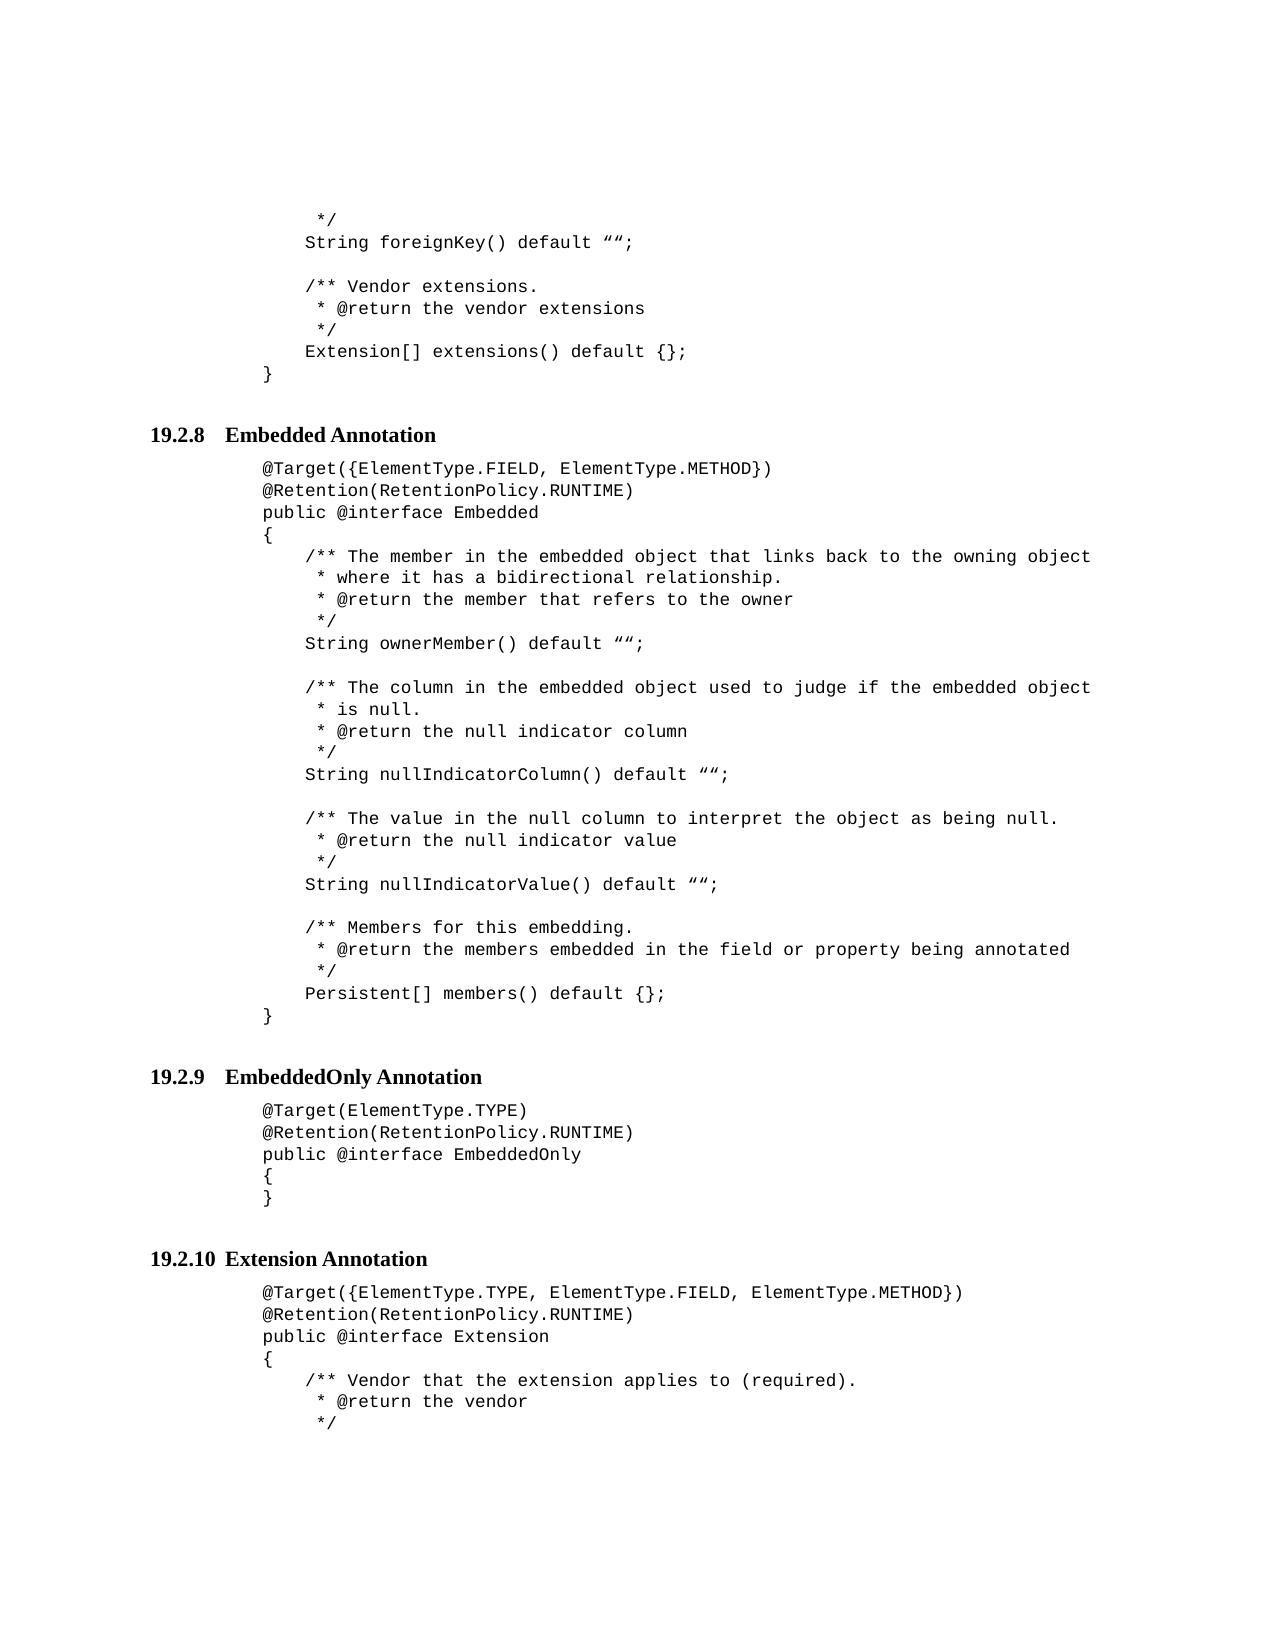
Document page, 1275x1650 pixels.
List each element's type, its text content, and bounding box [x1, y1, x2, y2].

subtitle EmbeddedOnly Annotation [150, 1063, 1125, 1089]
text */ [262, 961, 1125, 983]
text @Retention(RetentionPolicy.RUNTIME) [262, 480, 1125, 502]
text /** The member in the embedded object that links back to the owning object [262, 545, 1125, 567]
text String nullIndicatorColumn() default ““; [262, 764, 1125, 786]
subtitle Embedded Annotation [150, 421, 1125, 447]
text */ [262, 1413, 1125, 1435]
text @Target({ElementType.FIELD, ElementType.METHOD}) [262, 458, 1125, 480]
text public @interface EmbeddedOnly [262, 1143, 1125, 1165]
text /** Members for this embedding. [262, 917, 1125, 939]
text * @return the member that refers to the owner [262, 589, 1125, 611]
text { [262, 523, 1125, 545]
text * @return the vendor extensions [262, 297, 1125, 319]
text */ [262, 611, 1125, 633]
text */ [262, 319, 1125, 341]
text String nullIndicatorValue() default ““; [262, 873, 1125, 895]
text Extension[] extensions() default {}; [262, 341, 1125, 363]
text * @return the null indicator value [262, 830, 1125, 852]
text @Retention(RetentionPolicy.RUNTIME) [262, 1304, 1125, 1326]
text * @return the members embedded in the field or property being annotated [262, 939, 1125, 961]
text } [262, 363, 1125, 385]
text @Retention(RetentionPolicy.RUNTIME) [262, 1121, 1125, 1143]
text public @interface Extension [262, 1326, 1125, 1347]
text @Target(ElementType.TYPE) [262, 1099, 1125, 1121]
text * @return the vendor [262, 1391, 1125, 1413]
text } [262, 1005, 1125, 1027]
text } [262, 1187, 1125, 1209]
text */ [262, 210, 1125, 232]
text */ [262, 742, 1125, 764]
text /** Vendor that the extension applies to (required). [262, 1369, 1125, 1391]
text * where it has a bidirectional relationship. [262, 567, 1125, 589]
text * @return the null indicator column [262, 720, 1125, 742]
text String ownerMember() default ““; [262, 633, 1125, 655]
text /** The column in the embedded object used to judge if the embedded object [262, 677, 1125, 698]
text */ [262, 852, 1125, 873]
text Persistent[] members() default {}; [262, 983, 1125, 1005]
text /** Vendor extensions. [262, 276, 1125, 297]
text String foreignKey() default ““; [262, 232, 1125, 254]
text * is null. [262, 698, 1125, 720]
subtitle Extension Annotation [150, 1245, 1125, 1271]
text { [262, 1347, 1125, 1369]
text public @interface Embedded [262, 502, 1125, 523]
text @Target({ElementType.TYPE, ElementType.FIELD, ElementType.METHOD}) [262, 1282, 1125, 1304]
text { [262, 1165, 1125, 1187]
text /** The value in the null column to interpret the object as being null. [262, 808, 1125, 830]
